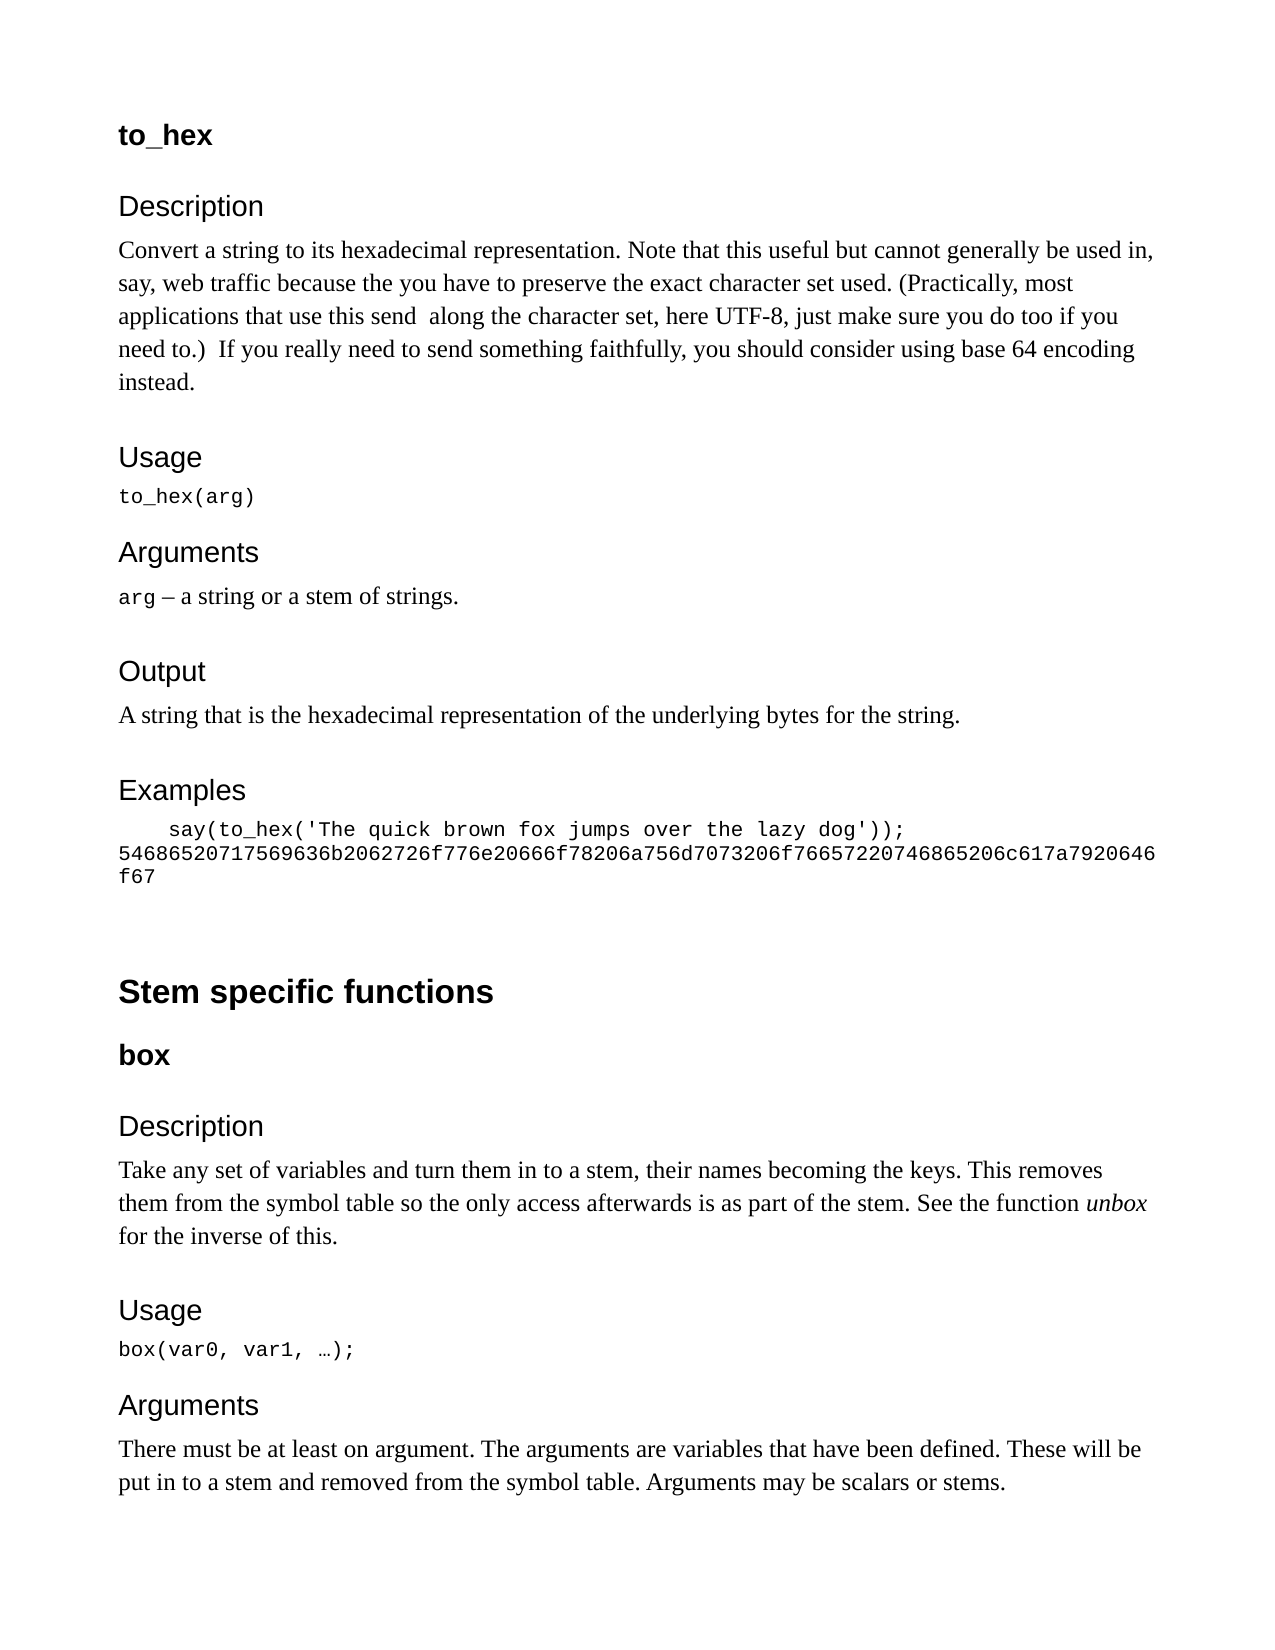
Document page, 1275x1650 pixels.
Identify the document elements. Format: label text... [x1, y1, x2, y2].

subtitle box [118, 1037, 1157, 1071]
text say(to_hex('The quick brown fox jumps over the lazy dog')); [118, 819, 1157, 843]
text box(var0, var1, …); [118, 1339, 1157, 1363]
subtitle Stem specific functions [118, 972, 1157, 1010]
text There must be at least on argument. The arguments are variables that have been defined. These will be put in to a stem and removed from the symbol table. Arguments may be scalars or stems. [118, 1434, 1157, 1496]
subtitle to_hex [118, 118, 1157, 152]
subtitle Examples [118, 773, 1157, 807]
subtitle Arguments [118, 535, 1157, 568]
subtitle Arguments [118, 1388, 1157, 1422]
text 54686520717569636b2062726f776e20666f78206a756d7073206f76657220746865206c617a7920646f67 [118, 843, 1157, 890]
subtitle Output [118, 654, 1157, 688]
subtitle Usage [118, 440, 1157, 474]
text Convert a string to its hexadecimal representation. Note that this useful but cannot generally be used in, say, web traffic because the you have to preserve the exact character set used. (Practically, most applications that use this send along the character set, here UTF-8, just make sure you do too if you need to.) If you really need to send something faithfully, you should consider using base 64 encoding instead. [118, 235, 1157, 396]
text arg – a string or a stem of strings. [118, 581, 1157, 610]
text A string that is the hexadecimal representation of the underlying bytes for the string. [118, 700, 1157, 729]
text Take any set of variables and turn them in to a stem, their names becoming the keys. This removes them from the symbol table so the only access afterwards is as part of the stem. See the function unbox for the inverse of this. [118, 1155, 1157, 1249]
subtitle Usage [118, 1293, 1157, 1327]
subtitle Description [118, 189, 1157, 223]
text to_hex(arg) [118, 486, 1157, 510]
subtitle Description [118, 1109, 1157, 1142]
